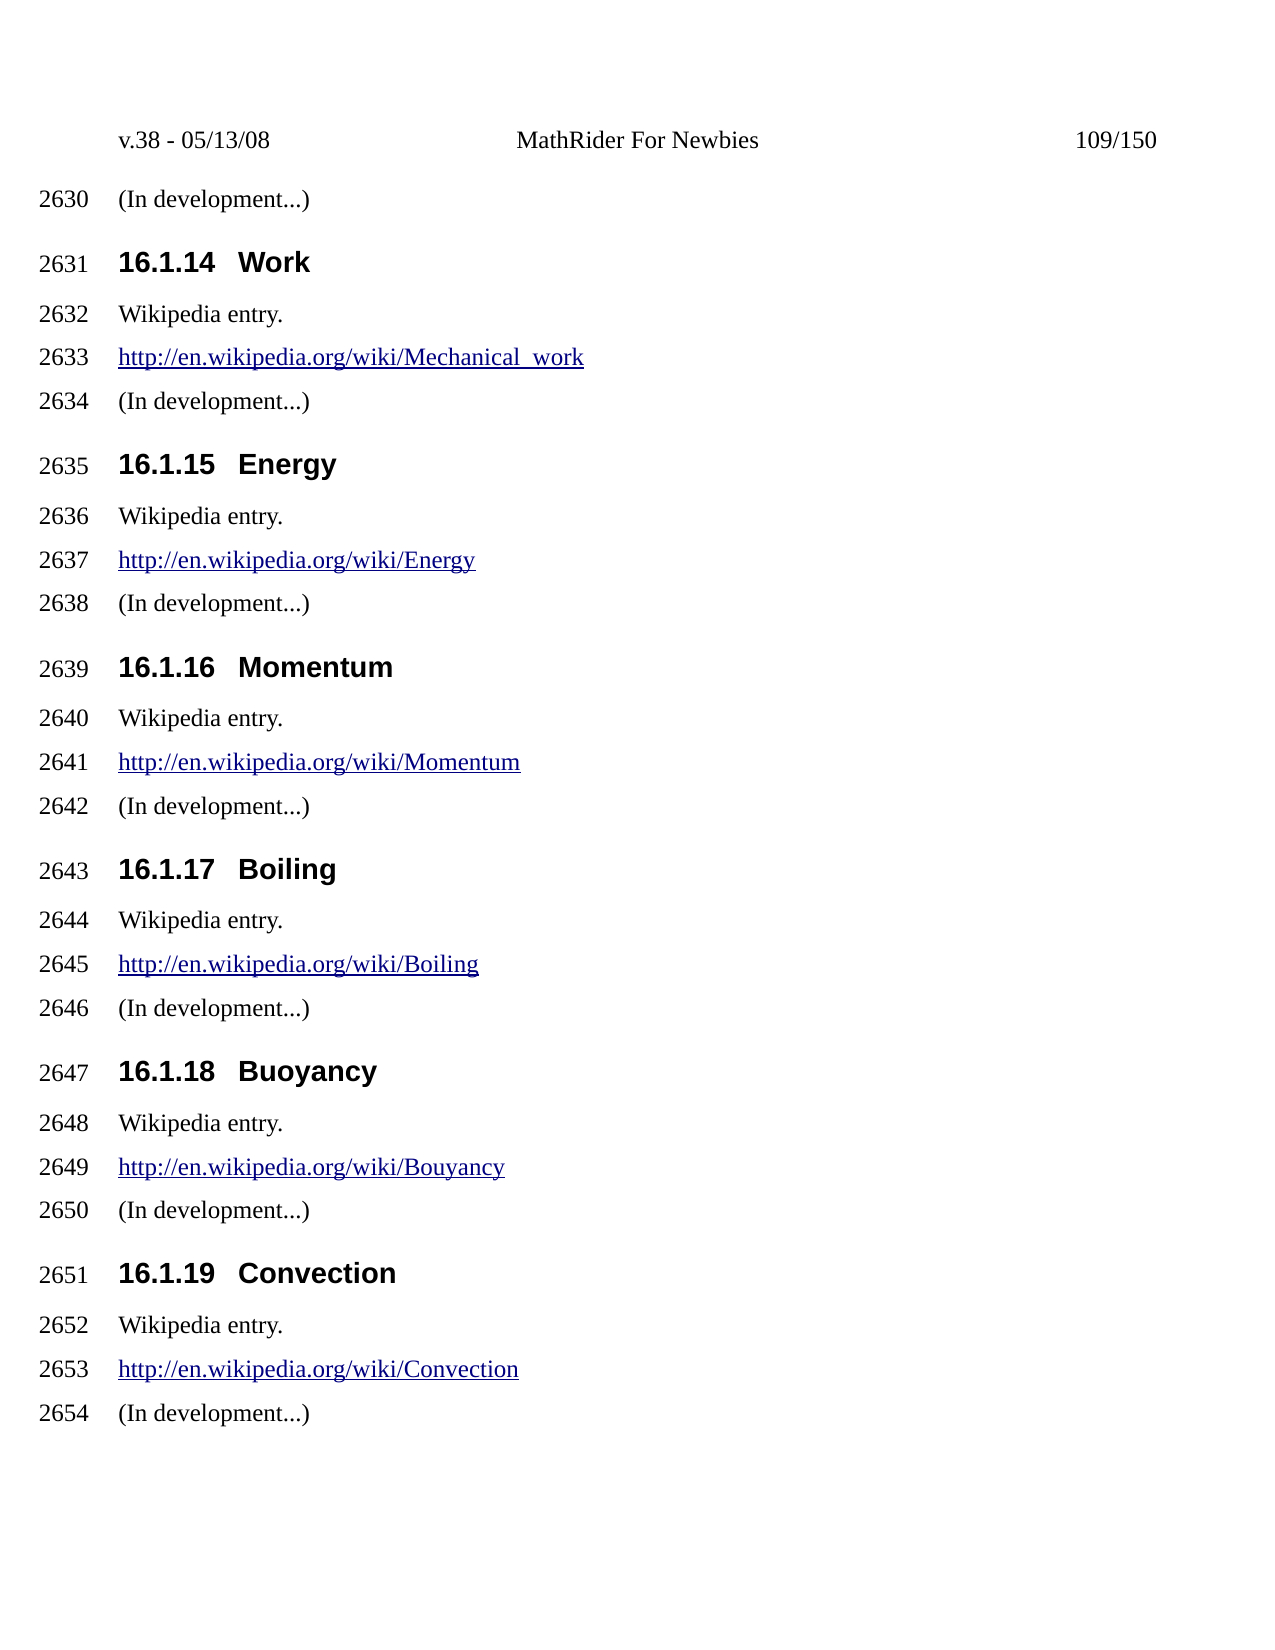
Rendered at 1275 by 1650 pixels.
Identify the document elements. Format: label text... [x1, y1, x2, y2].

text Wikipedia entry. [118, 906, 1157, 934]
text Wikipedia entry. [118, 299, 1157, 327]
text (In development...) [118, 791, 1157, 819]
subtitle Work [118, 245, 1157, 279]
text http://en.wikipedia.org/wiki/Boiling [118, 949, 1157, 978]
text (In development...) [118, 386, 1157, 415]
text http://en.wikipedia.org/wiki/Convection [118, 1354, 1157, 1383]
text (In development...) [118, 993, 1157, 1022]
subtitle Convection [118, 1257, 1157, 1290]
subtitle Buoyancy [118, 1054, 1157, 1088]
text (In development...) [118, 184, 1157, 213]
text (In development...) [118, 1398, 1157, 1426]
text (In development...) [118, 1195, 1157, 1224]
text (In development...) [118, 588, 1157, 617]
text http://en.wikipedia.org/wiki/Energy [118, 545, 1157, 573]
subtitle Momentum [118, 650, 1157, 683]
text Wikipedia entry. [118, 1310, 1157, 1339]
text http://en.wikipedia.org/wiki/Mechanical_work [118, 342, 1157, 371]
text http://en.wikipedia.org/wiki/Momentum [118, 747, 1157, 776]
text Wikipedia entry. [118, 703, 1157, 732]
text http://en.wikipedia.org/wiki/Bouyancy [118, 1152, 1157, 1180]
subtitle Boiling [118, 852, 1157, 886]
text Wikipedia entry. [118, 1108, 1157, 1137]
text Wikipedia entry. [118, 501, 1157, 530]
subtitle Energy [118, 447, 1157, 481]
